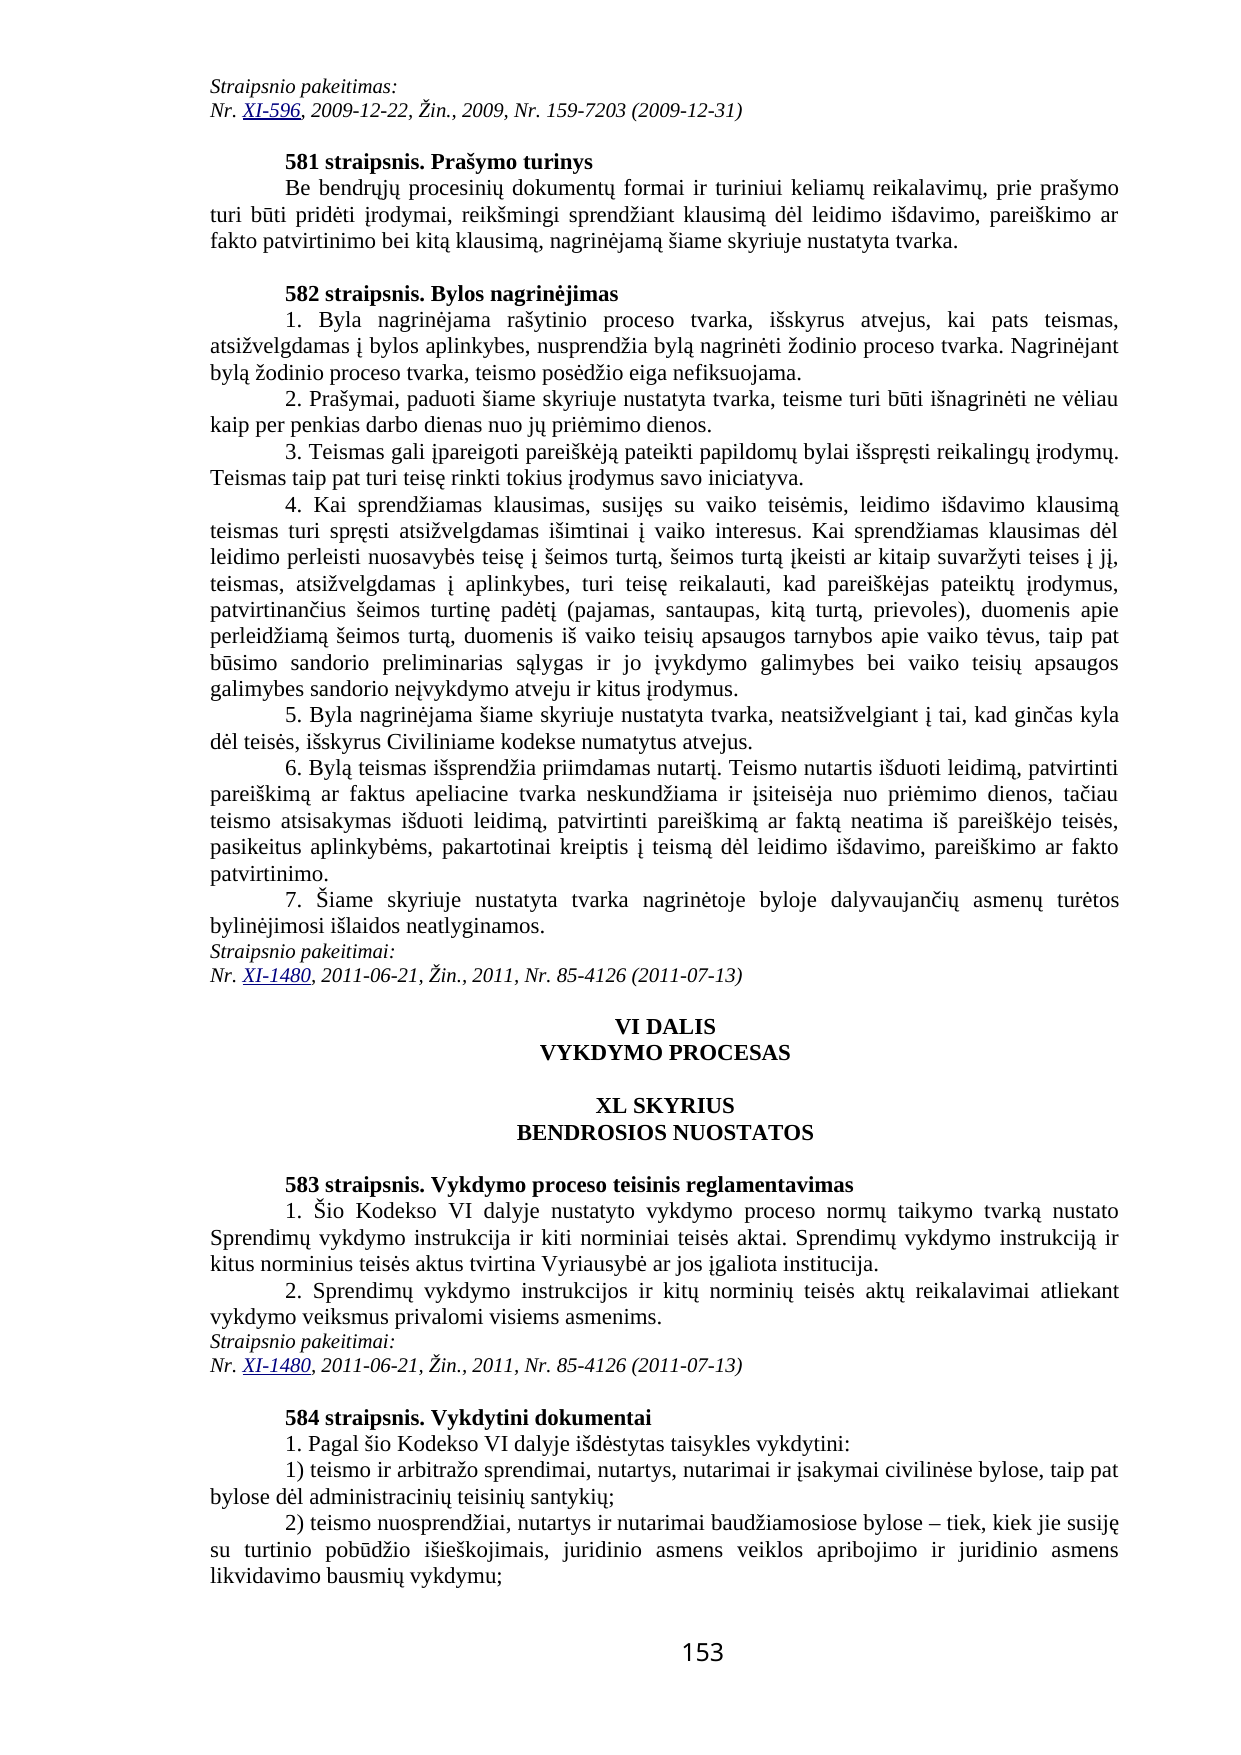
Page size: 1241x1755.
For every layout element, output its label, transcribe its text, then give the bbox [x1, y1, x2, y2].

text 1. Byla nagrinėjama rašytinio proceso tvarka, išskyrus atvejus, kai pats teismas, atsižvelgdamas į bylos aplinkybes, nusprendžia bylą nagrinėti žodinio proceso tvarka. Nagrinėjant bylą žodinio proceso tvarka, teismo posėdžio eiga nefiksuojama. [210, 306, 1120, 385]
subtitle VI DALIS [210, 1013, 1120, 1039]
text 1) teismo ir arbitražo sprendimai, nutartys, nutarimai ir įsakymai civilinėse bylose, taip pat bylose dėl administracinių teisinių santykių; [210, 1457, 1120, 1509]
text 582 straipsnis. Bylos nagrinėjimas [210, 280, 1120, 306]
text 4. Kai sprendžiamas klausimas, susijęs su vaiko teisėmis, leidimo išdavimo klausimą teismas turi spręsti atsižvelgdamas išimtinai į vaiko interesus. Kai sprendžiamas klausimas dėl leidimo perleisti nuosavybės teisę į šeimos turtą, šeimos turtą įkeisti ar kitaip suvaržyti teises į jį, teismas, atsižvelgdamas į aplinkybes, turi teisę reikalauti, kad pareiškėjas pateiktų įrodymus, patvirtinančius šeimos turtinę padėtį (pajamas, santaupas, kitą turtą, prievoles), duomenis apie perleidžiamą šeimos turtą, duomenis iš vaiko teisių apsaugos tarnybos apie vaiko tėvus, taip pat būsimo sandorio preliminarias sąlygas ir jo įvykdymo galimybes bei vaiko teisių apsaugos galimybes sandorio neįvykdymo atveju ir kitus įrodymus. [210, 491, 1120, 701]
text 6. Bylą teismas išsprendžia priimdamas nutartį. Teismo nutartis išduoti leidimą, patvirtinti pareiškimą ar faktus apeliacine tvarka neskundžiama ir įsiteisėja nuo priėmimo dienos, tačiau teismo atsisakymas išduoti leidimą, patvirtinti pareiškimą ar faktą neatima iš pareiškėjo teisės, pasikeitus aplinkybėms, pakartotinai kreiptis į teismą dėl leidimo išdavimo, pareiškimo ar fakto patvirtinimo. [210, 754, 1120, 886]
text 2) teismo nuosprendžiai, nutartys ir nutarimai baudžiamosiose bylose – tiek, kiek jie susiję su turtinio pobūdžio išieškojimais, juridinio asmens veiklos apribojimo ir juridinio asmens likvidavimo bausmių vykdymu; [210, 1509, 1120, 1588]
text 1. Šio Kodekso VI dalyje nustatyto vykdymo proceso normų taikymo tvarką nustato Sprendimų vykdymo instrukcija ir kiti norminiai teisės aktai. Sprendimų vykdymo instrukciją ir kitus norminius teisės aktus tvirtina Vyriausybė ar jos įgaliota institucija. [210, 1198, 1120, 1277]
text 1. Pagal šio Kodekso VI dalyje išdėstytas taisykles vykdytini: [210, 1430, 1120, 1457]
text XL SKYRIUS [210, 1092, 1120, 1118]
text VYKDYMO PROCESAS [210, 1039, 1120, 1066]
text 2. Prašymai, paduoti šiame skyriuje nustatyta tvarka, teisme turi būti išnagrinėti ne vėliau kaip per penkias darbo dienas nuo jų priėmimo dienos. [210, 385, 1120, 438]
text Straipsnio pakeitimai: [210, 1329, 1120, 1353]
text 584 straipsnis. Vykdytini dokumentai [210, 1404, 1120, 1430]
text Nr. XI-596, 2009-12-22, Žin., 2009, Nr. 159-7203 (2009-12-31) [210, 98, 1120, 122]
text BENDROSIOS NUOSTATOS [210, 1118, 1120, 1145]
text 3. Teismas gali įpareigoti pareiškėją pateikti papildomų bylai išspręsti reikalingų įrodymų. Teismas taip pat turi teisę rinkti tokius įrodymus savo iniciatyva. [210, 438, 1120, 491]
text Straipsnio pakeitimas: [210, 73, 1120, 98]
text Nr. XI-1480, 2011-06-21, Žin., 2011, Nr. 85-4126 (2011-07-13) [210, 963, 1120, 987]
text Straipsnio pakeitimai: [210, 939, 1120, 963]
text 583 straipsnis. Vykdymo proceso teisinis reglamentavimas [210, 1171, 1120, 1198]
text 581 straipsnis. Prašymo turinys [210, 148, 1120, 174]
text 2. Sprendimų vykdymo instrukcijos ir kitų norminių teisės aktų reikalavimai atliekant vykdymo veiksmus privalomi visiems asmenims. [210, 1277, 1120, 1329]
text Be bendrųjų procesinių dokumentų formai ir turiniui keliamų reikalavimų, prie prašymo turi būti pridėti įrodymai, reikšmingi sprendžiant klausimą dėl leidimo išdavimo, pareiškimo ar fakto patvirtinimo bei kitą klausimą, nagrinėjamą šiame skyriuje nustatyta tvarka. [210, 174, 1120, 253]
text 7. Šiame skyriuje nustatyta tvarka nagrinėtoje byloje dalyvaujančių asmenų turėtos bylinėjimosi išlaidos neatlyginamos. [210, 886, 1120, 939]
text 5. Byla nagrinėjama šiame skyriuje nustatyta tvarka, neatsižvelgiant į tai, kad ginčas kyla dėl teisės, išskyrus Civiliniame kodekse numatytus atvejus. [210, 701, 1120, 754]
text Nr. XI-1480, 2011-06-21, Žin., 2011, Nr. 85-4126 (2011-07-13) [210, 1353, 1120, 1377]
